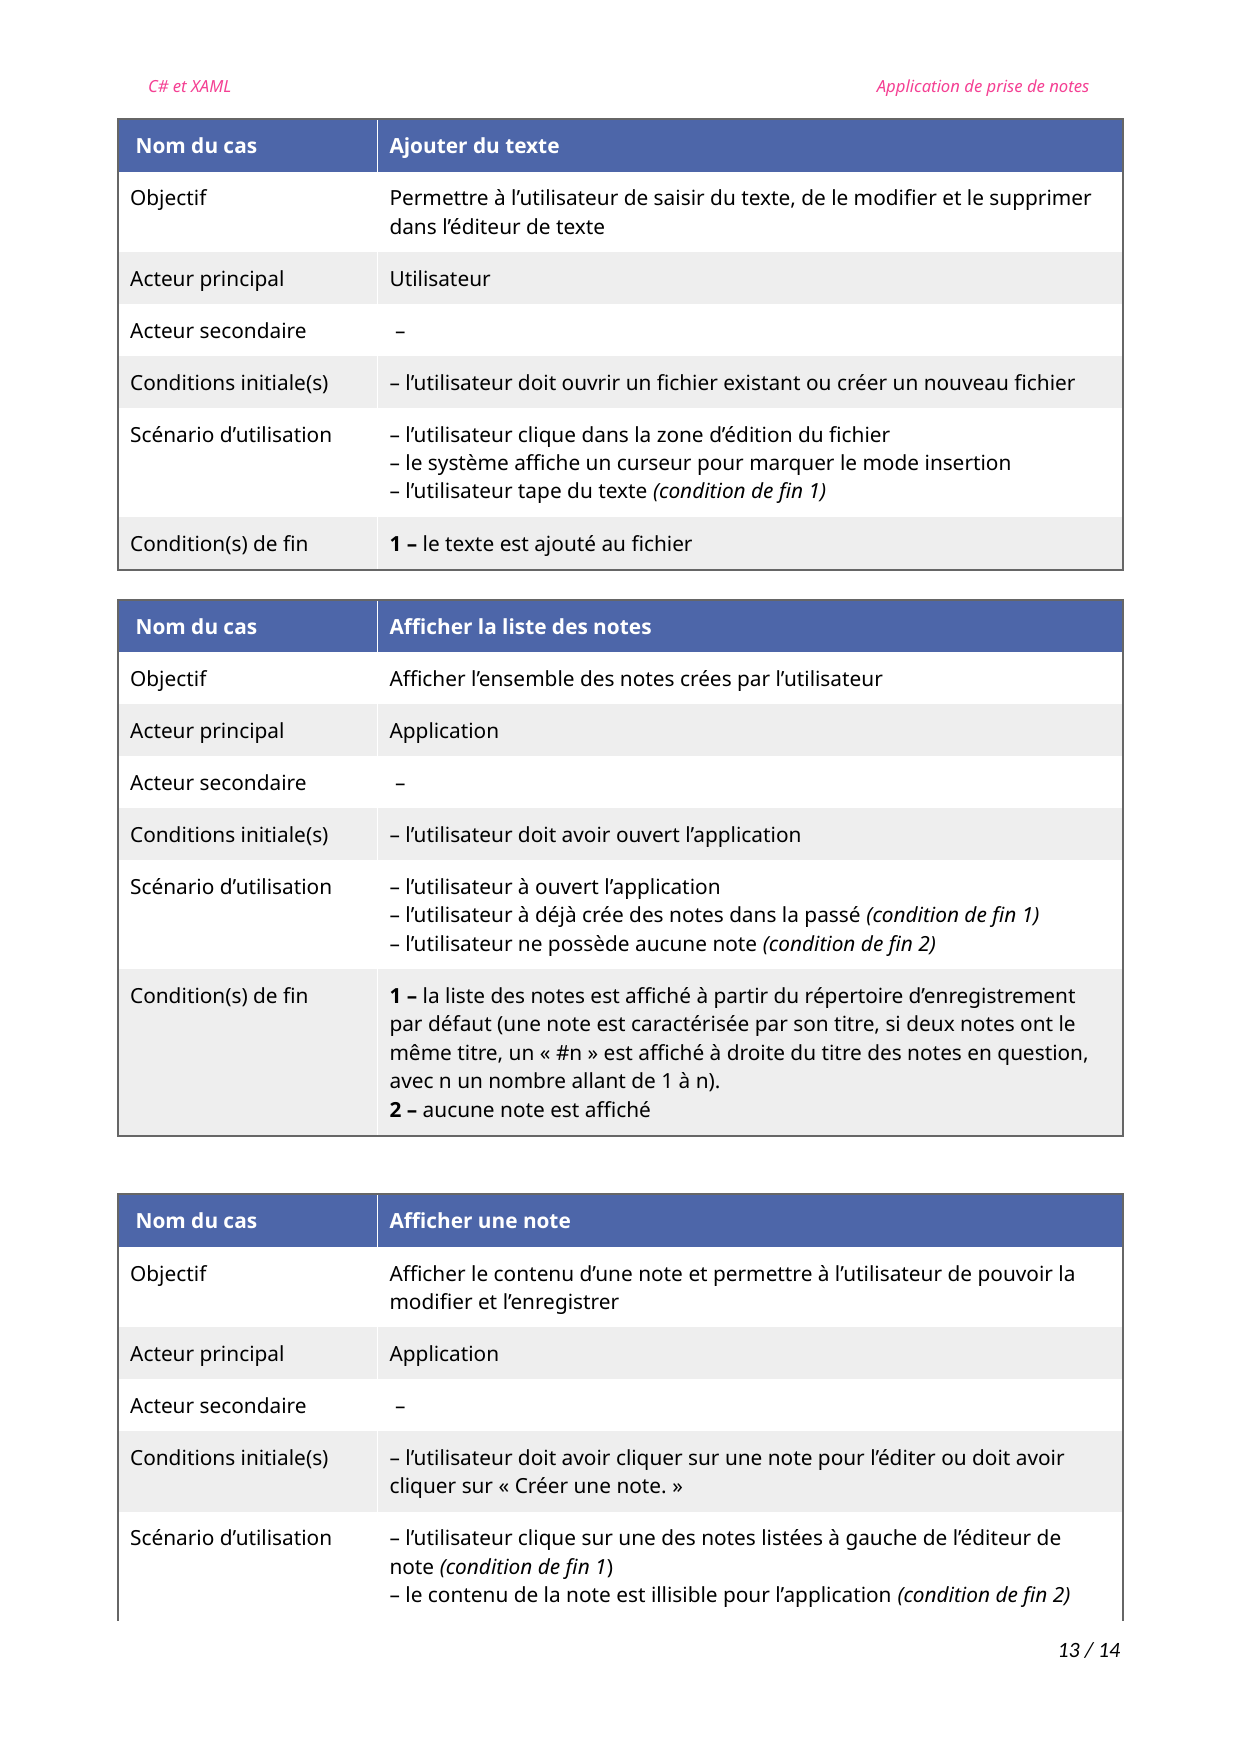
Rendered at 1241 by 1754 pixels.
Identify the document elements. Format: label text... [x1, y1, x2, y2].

table_cell Application [378, 1327, 1122, 1379]
table_cell Conditions initiale(s) [119, 808, 377, 860]
table_header Nom du cas [119, 601, 377, 652]
table_cell – l’utilisateur doit ouvrir un fichier existant ou créer un nouveau fichier [378, 356, 1122, 408]
table_cell Conditions initiale(s) [119, 356, 377, 408]
table_cell Afficher le contenu d’une note et permettre à l’utilisateur de pouvoir la modifier et l’enregistrer [378, 1247, 1122, 1327]
table_cell Afficher l’ensemble des notes crées par l’utilisateur [378, 653, 1122, 704]
table_header Ajouter du texte [378, 120, 1122, 172]
table_cell Acteur principal [119, 1327, 377, 1379]
table_header Nom du cas [119, 1195, 377, 1247]
table_cell Conditions initiale(s) [119, 1431, 377, 1512]
table_cell – l’utilisateur clique sur une des notes listées à gauche de l’éditeur de note (condition de fin 1) – le contenu de la note est illisible pour l’application (condition de fin 2) [378, 1512, 1122, 1621]
table_cell Acteur secondaire [119, 1379, 377, 1431]
table_cell – [378, 304, 1122, 356]
table_cell Application [378, 704, 1122, 756]
table_cell Acteur secondaire [119, 304, 377, 356]
table_cell Objectif [119, 653, 377, 704]
table_cell Acteur secondaire [119, 756, 377, 808]
table_cell – l’utilisateur à ouvert l’application – l’utilisateur à déjà crée des notes dans la passé (condition de fin 1) – l’utilisateur ne possède aucune note (condition de fin 2) [378, 860, 1122, 969]
table_cell 1 – le texte est ajouté au fichier [378, 517, 1122, 569]
table_cell – [378, 1379, 1122, 1431]
table_header Nom du cas [119, 120, 377, 172]
table_cell 1 – la liste des notes est affiché à partir du répertoire d’enregistrement par défaut (une note est caractérisée par son titre, si deux notes ont le même titre, un « #n » est affiché à droite du titre des notes en question, avec n un nombre allant de 1 à n). 2 – aucune note est affiché [378, 969, 1122, 1135]
table_cell Utilisateur [378, 252, 1122, 304]
table_cell Objectif [119, 1247, 377, 1327]
table_cell Scénario d’utilisation [119, 860, 377, 969]
table_cell – [378, 756, 1122, 808]
table_cell Condition(s) de fin [119, 969, 377, 1135]
table_cell Condition(s) de fin [119, 517, 377, 569]
table_cell Scénario d’utilisation [119, 1512, 377, 1621]
table_header Afficher la liste des notes [378, 601, 1122, 652]
table_header Afficher une note [378, 1195, 1122, 1247]
table_cell – l’utilisateur clique dans la zone d’édition du fichier – le système affiche un curseur pour marquer le mode insertion – l’utilisateur tape du texte (condition de fin 1) [378, 408, 1122, 517]
table_cell Acteur principal [119, 704, 377, 756]
table_cell Scénario d’utilisation [119, 408, 377, 517]
table_cell Acteur principal [119, 252, 377, 304]
table_cell – l’utilisateur doit avoir cliquer sur une note pour l’éditer ou doit avoir cliquer sur « Créer une note. » [378, 1431, 1122, 1512]
table_cell Permettre à l’utilisateur de saisir du texte, de le modifier et le supprimer dans l’éditeur de texte [378, 172, 1122, 252]
table_cell – l’utilisateur doit avoir ouvert l’application [378, 808, 1122, 860]
table_cell Objectif [119, 172, 377, 252]
